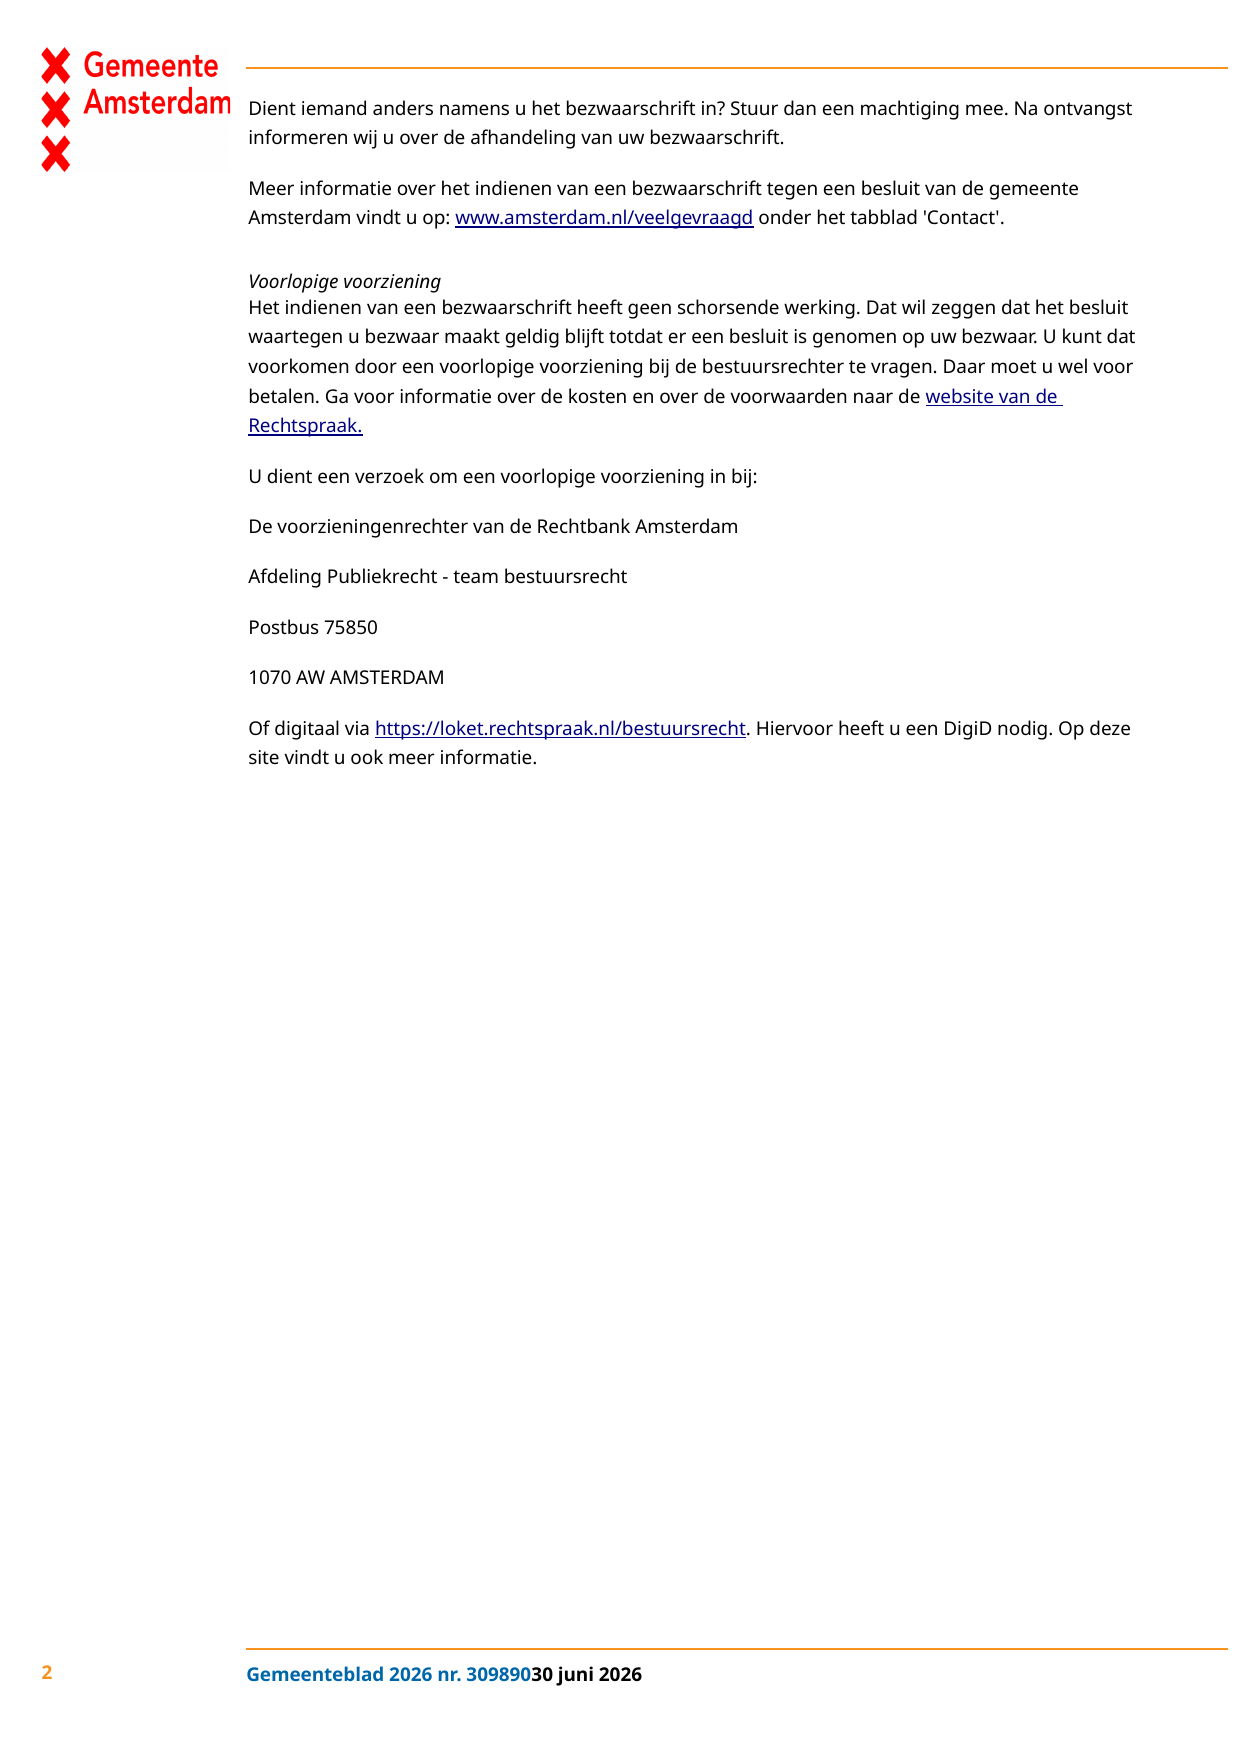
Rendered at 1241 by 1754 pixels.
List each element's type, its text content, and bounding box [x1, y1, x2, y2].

picture [41, 47, 231, 172]
text De voorzieningenrechter van de Rechtbank Amsterdam [248, 513, 1152, 539]
text Postbus 75850 [248, 614, 1152, 640]
text 1070 AW AMSTERDAM [248, 664, 1152, 690]
text U dient een verzoek om een voorlopige voorziening in bij: [248, 463, 1152, 488]
text Voorlopige voorziening [248, 268, 1152, 294]
text Het indienen van een bezwaarschrift heeft geen schorsende werking. Dat wil zeggen dat het besluit waartegen u bezwaar maakt geldig blijft totdat er een besluit is genomen op uw bezwaar. U kunt dat voorkomen door een voorlopige voorziening bij de bestuursrechter te vragen. Daar moet u wel voor betalen. Ga voor informatie over de kosten en over de voorwaarden naar de website van de Rechtspraak. [248, 294, 1152, 438]
text Afdeling Publiekrecht - team bestuursrecht [248, 564, 1152, 589]
text Meer informatie over het indienen van een bezwaarschrift tegen een besluit van de gemeente Amsterdam vindt u op: www.amsterdam.nl/veelgevraagd onder het tabblad 'Contact'. [248, 175, 1152, 230]
text Of digitaal via https://loket.rechtspraak.nl/bestuursrecht. Hiervoor heeft u een DigiD nodig. Op deze site vindt u ook meer informatie. [248, 715, 1152, 770]
text Dient iemand anders namens u het bezwaarschrift in? Stuur dan een machtiging mee. Na ontvangst informeren wij u over de afhandeling van uw bezwaarschrift. [248, 95, 1152, 150]
